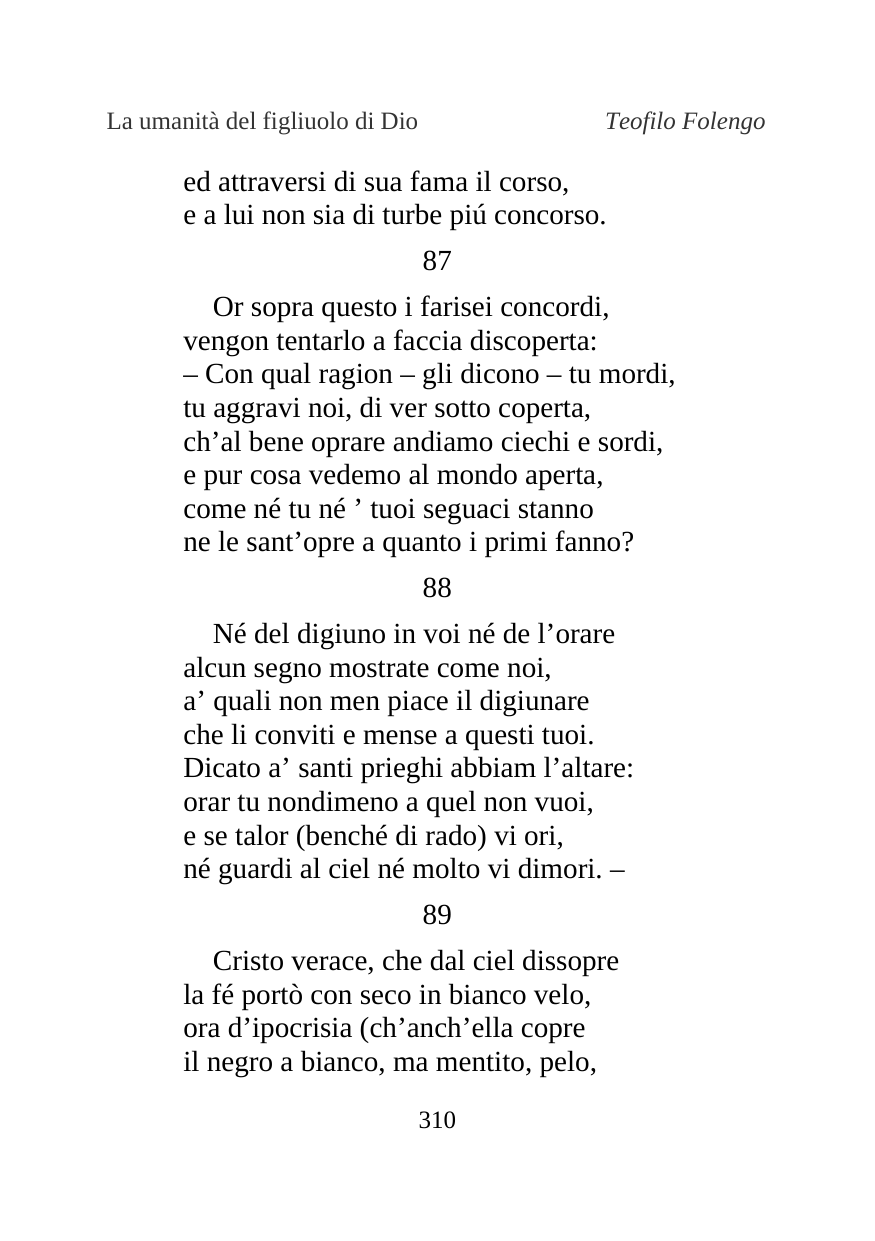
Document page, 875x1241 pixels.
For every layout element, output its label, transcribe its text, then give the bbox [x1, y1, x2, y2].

text 87 [106, 243, 768, 277]
text Or sopra questo i farisei concordi, vengon tentarlo a faccia discoperta: – Con qual ragion – gli dicono – tu mordi, tu aggravi noi, di ver sotto coperta, ch’al bene oprare andiamo ciechi e sordi, e pur cosa vedemo al mondo aperta, come né tu né ’ tuoi seguaci stanno ne le sant’opre a quanto i primi fanno? [183, 289, 768, 558]
text ed attraversi di sua fama il corso, e a lui non sia di turbe piú concorso. [183, 164, 768, 231]
text Né del digiuno in voi né de l’orare alcun segno mostrate come noi, a’ quali non men piace il digiunare che li conviti e mense a questi tuoi. Dicato a’ santi prieghi abbiam l’altare: orar tu nondimeno a quel non vuoi, e se talor (benché di rado) vi ori, né guardi al ciel né molto vi dimori. – [183, 616, 768, 885]
text 89 [106, 897, 768, 931]
text 88 [106, 570, 768, 604]
text Cristo verace, che dal ciel dissopre la fé portò con seco in bianco velo, ora d’ipocrisia (ch’anch’ella copre il negro a bianco, ma mentito, pelo, [183, 943, 768, 1077]
